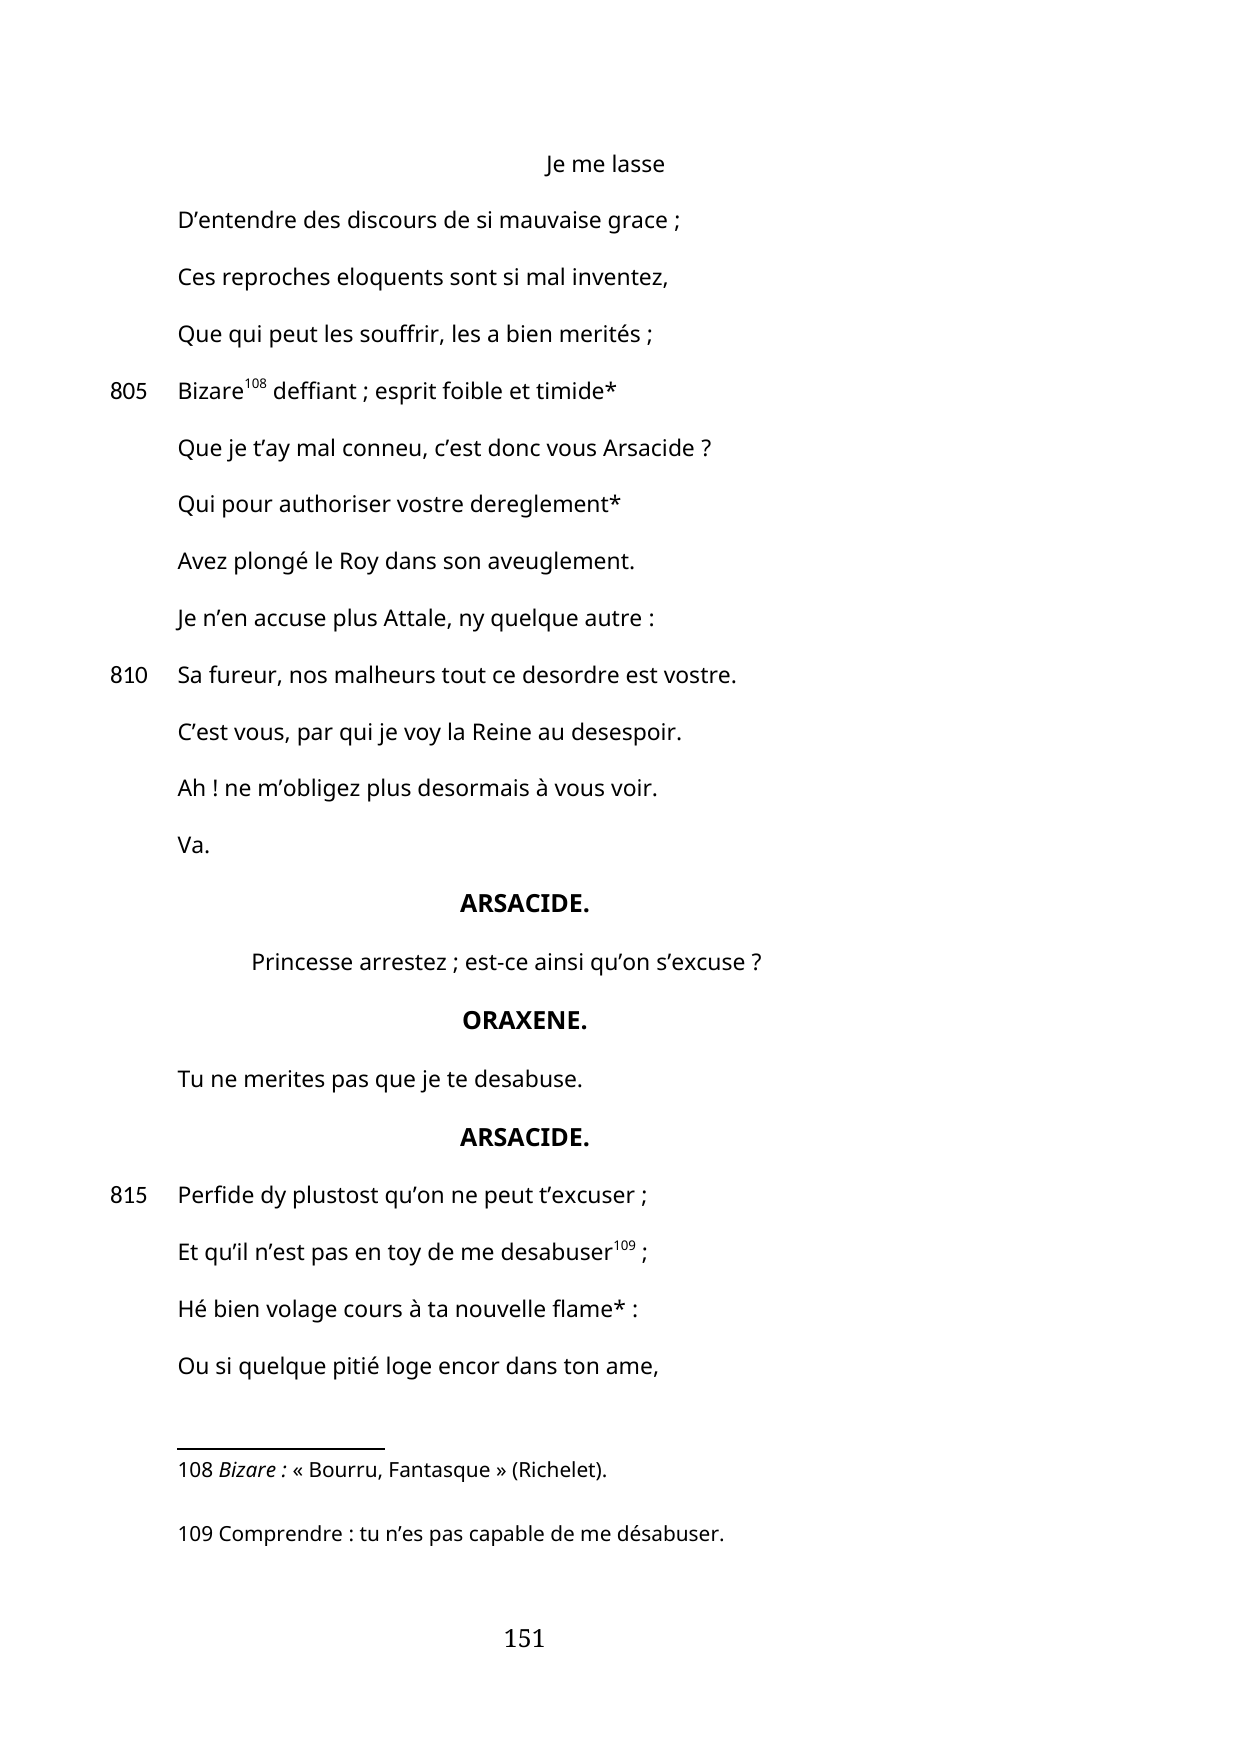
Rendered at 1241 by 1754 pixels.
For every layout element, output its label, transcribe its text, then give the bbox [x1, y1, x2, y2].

text Sa fureur, nos malheurs tout ce desordre est vostre. [177, 659, 872, 690]
text Ces reproches eloquents sont si mal inventez, [177, 261, 872, 292]
text Que qui peut les souffrir, les a bien merités ; [177, 318, 872, 349]
text Que je t’ay mal conneu, c’est donc vous Arsacide ? [177, 432, 872, 463]
text ORAXENE. [177, 1002, 872, 1037]
text Qui pour authoriser vostre dereglement* [177, 488, 872, 519]
text Va. [177, 829, 872, 860]
text Princesse arrestez ; est-ce ainsi qu’on s’excuse ? [177, 946, 872, 977]
text Tu ne merites pas que je te desabuse. [177, 1062, 872, 1094]
text Hé bien volage cours à ta nouvelle flame* : [177, 1293, 872, 1324]
text Je me lasse [177, 148, 872, 179]
text Ah ! ne m’obligez plus desormais à vous voir. [177, 772, 872, 803]
text C’est vous, par qui je voy la Reine au desespoir. [177, 715, 872, 747]
text Bizare deffiant ; esprit foible et timide* [177, 375, 872, 406]
text Ou si quelque pitié loge encor dans ton ame, [177, 1349, 872, 1381]
text Et qu’il n’est pas en toy de me desabuser ; [177, 1236, 872, 1267]
text Je n’en accuse plus Attale, ny quelque autre : [177, 602, 872, 633]
text Avez plongé le Roy dans son aveuglement. [177, 545, 872, 576]
text ARSACIDE. [177, 886, 872, 920]
text D’entendre des discours de si mauvaise grace ; [177, 204, 872, 236]
text Bizare : « Bourru, Fantasque » (Richelet). [177, 1455, 872, 1484]
text ARSACIDE. [177, 1119, 872, 1153]
text Perfide dy plustost qu’on ne peut t’excuser ; [177, 1179, 872, 1211]
text Comprendre : tu n’es pas capable de me désabuser. [177, 1519, 872, 1547]
